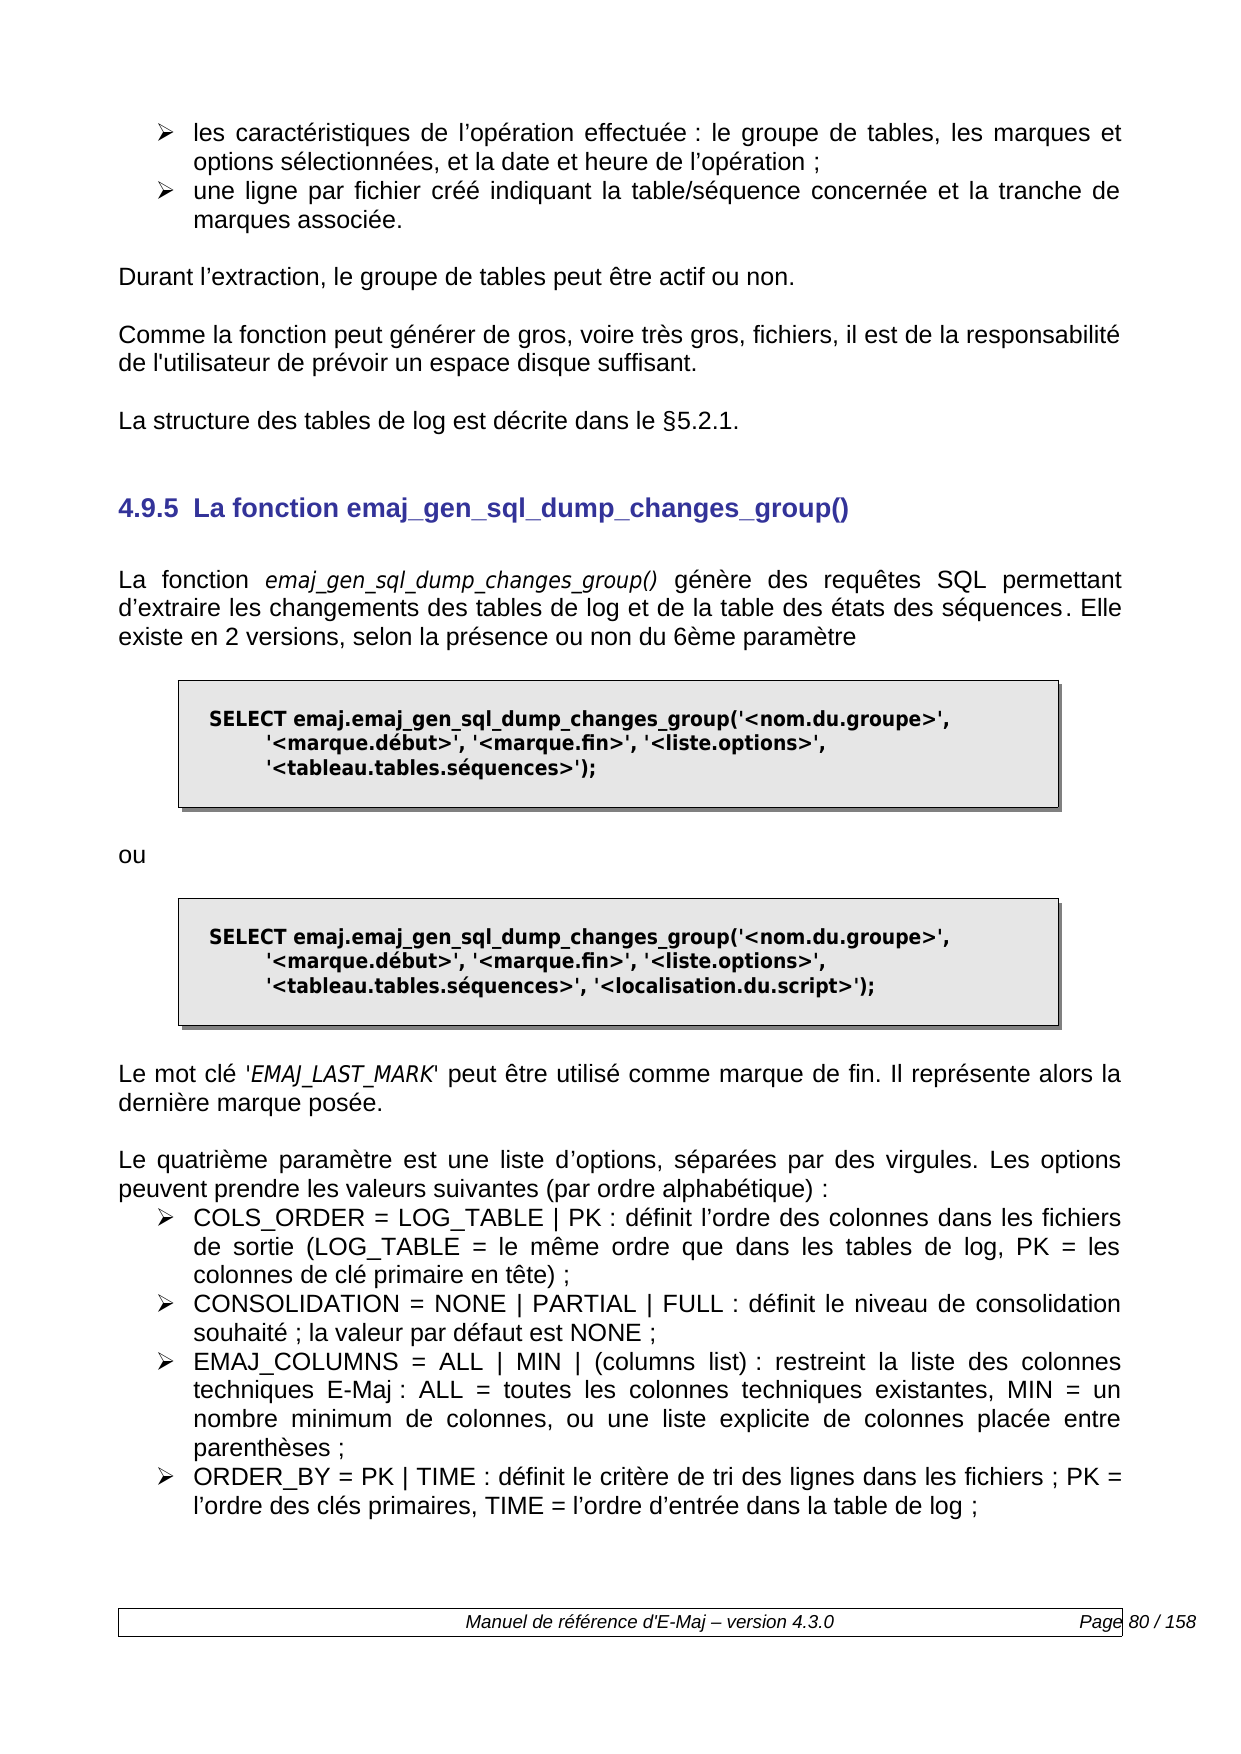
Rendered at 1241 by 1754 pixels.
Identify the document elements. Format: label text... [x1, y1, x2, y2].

text La structure des tables de log est décrite dans le §5.2.1. [118, 406, 1122, 434]
text Comme la fonction peut générer de gros, voire très gros, fichiers, il est de la responsabilité de l'utilisateur de prévoir un espace disque suffisant. [118, 319, 1122, 377]
list CONSOLIDATION = NONE | PARTIAL | FULL : définit le niveau de consolidation souhaité ; la valeur par défaut est NONE ; [156, 1289, 1122, 1347]
text '<marque.début>', '<marque.fin>', '<liste.options>', [179, 728, 1058, 752]
text ou [118, 841, 1122, 869]
text '<tableau.tables.séquences>', '<localisation.du.script>'); [179, 971, 1058, 995]
text '<marque.début>', '<marque.fin>', '<liste.options>', [179, 947, 1058, 971]
text SELECT emaj.emaj_gen_sql_dump_changes_group('<nom.du.groupe>', [179, 704, 1058, 728]
text La fonction emaj_gen_sql_dump_changes_group() génère des requêtes SQL permettant d’extraire les changements des tables de log et de la table des états des séquences. Elle existe en 2 versions, selon la présence ou non du 6ème paramètre [118, 564, 1122, 651]
text SELECT emaj.emaj_gen_sql_dump_changes_group('<nom.du.groupe>', [179, 922, 1058, 947]
text '<tableau.tables.séquences>'); [179, 752, 1058, 777]
list les caractéristiques de l’opération effectuée : le groupe de tables, les marques et options sélectionnées, et la date et heure de l’opération ; [156, 118, 1122, 176]
text Durant l’extraction, le groupe de tables peut être actif ou non. [118, 262, 1122, 291]
list ORDER_BY = PK | TIME : définit le critère de tri des lignes dans les fichiers ; PK = l’ordre des clés primaires, TIME = l’ordre d’entrée dans la table de log ; [156, 1462, 1122, 1519]
list une ligne par fichier créé indiquant la table/séquence concernée et la tranche de marques associée. [156, 176, 1122, 233]
list EMAJ_COLUMNS = ALL | MIN | (columns list) : restreint la liste des colonnes techniques E-Maj : ALL = toutes les colonnes techniques existantes, MIN = un nombre minimum de colonnes, ou une liste explicite de colonnes placée entre parenthèses ; [156, 1347, 1122, 1462]
text Le quatrième paramètre est une liste d’options, séparées par des virgules. Les options peuvent prendre les valeurs suivantes (par ordre alphabétique) : [118, 1145, 1122, 1203]
subtitle La fonction emaj_gen_sql_dump_changes_group() [118, 492, 1122, 523]
text Le mot clé 'EMAJ_LAST_MARK' peut être utilisé comme marque de fin. Il représente alors la dernière marque posée. [118, 1059, 1122, 1116]
list COLS_ORDER = LOG_TABLE | PK : définit l’ordre des colonnes dans les fichiers de sortie (LOG_TABLE = le même ordre que dans les tables de log, PK = les colonnes de clé primaire en tête) ; [156, 1203, 1122, 1289]
